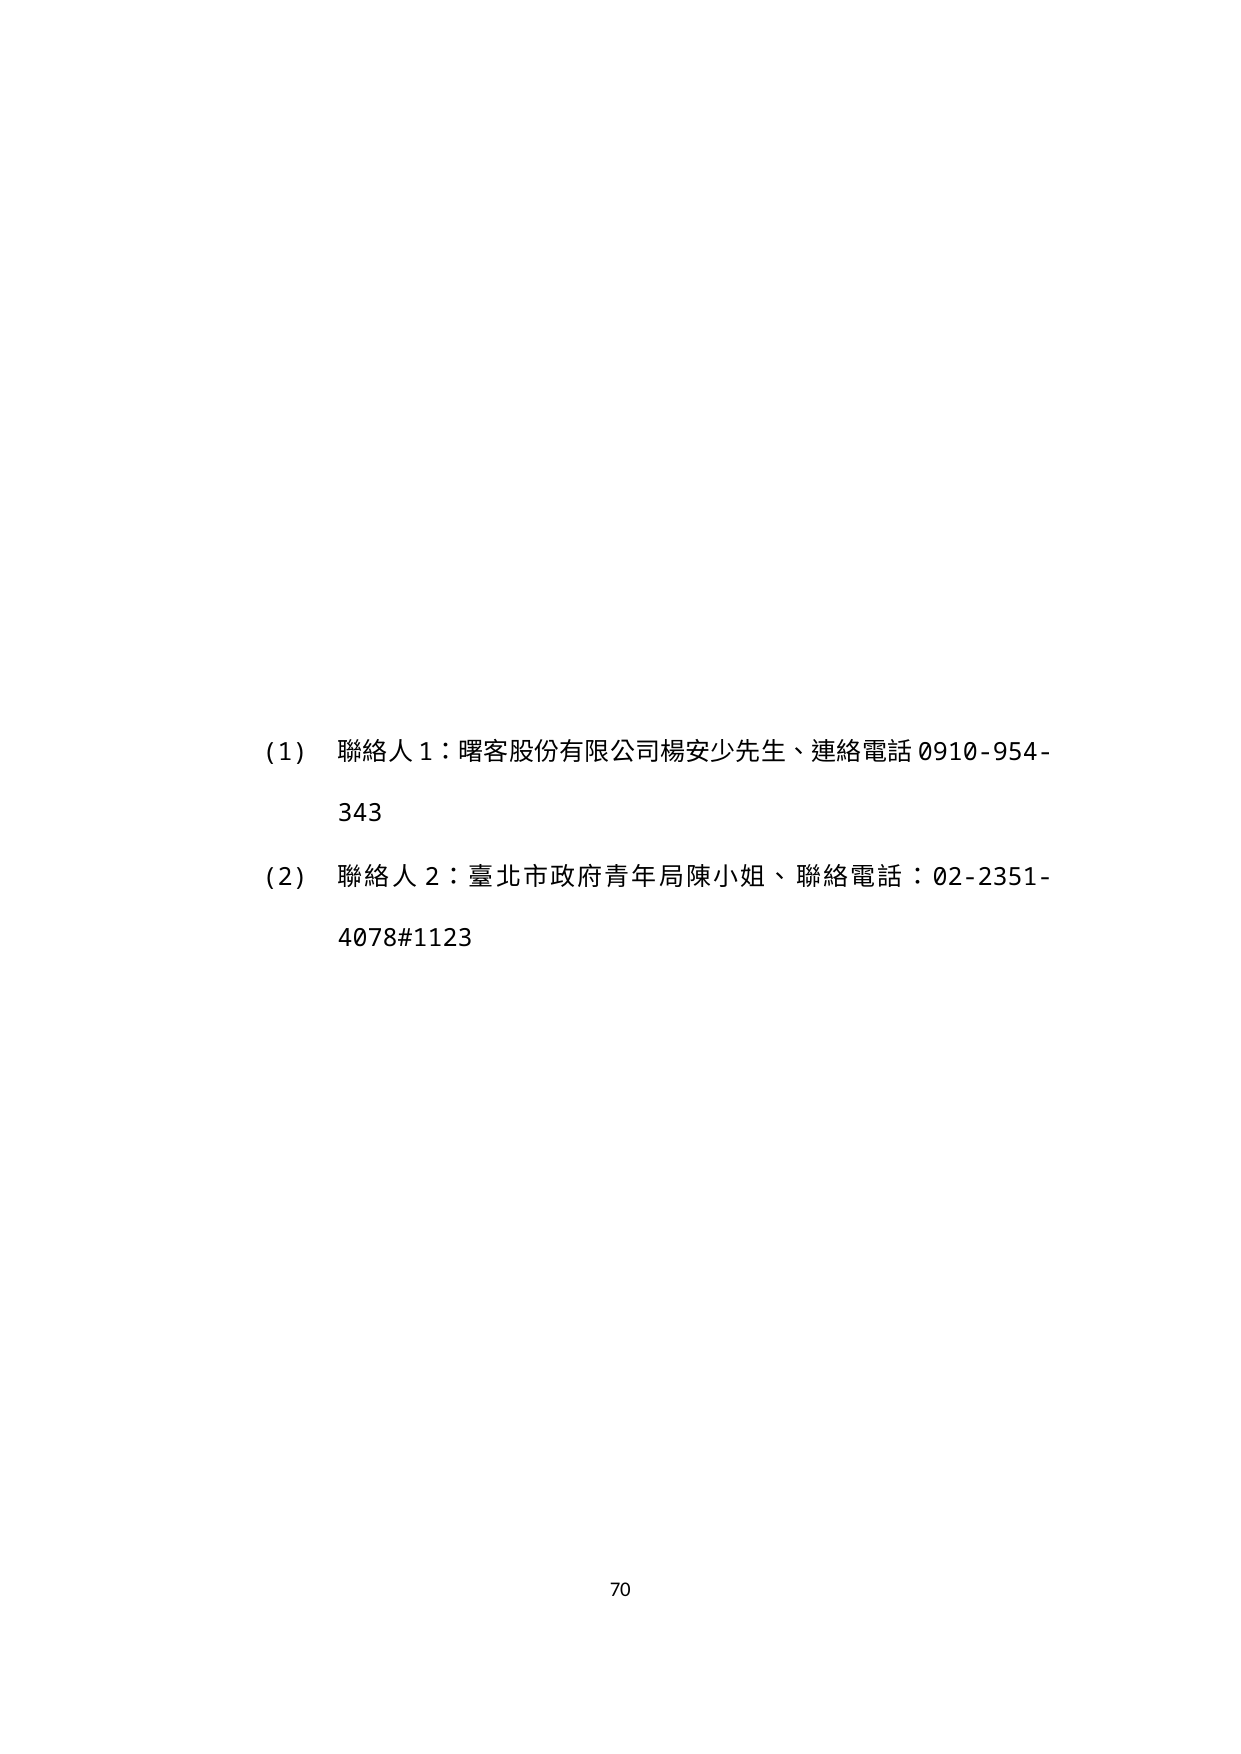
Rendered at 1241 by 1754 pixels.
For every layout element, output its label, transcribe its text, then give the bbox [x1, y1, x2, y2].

list 聯絡人2：臺北市政府青年局陳小姐、聯絡電話：02-2351-4078#1123 [262, 833, 1053, 958]
list 聯絡人1：曙客股份有限公司楊安少先生、連絡電話0910-954-343 [262, 708, 1053, 833]
